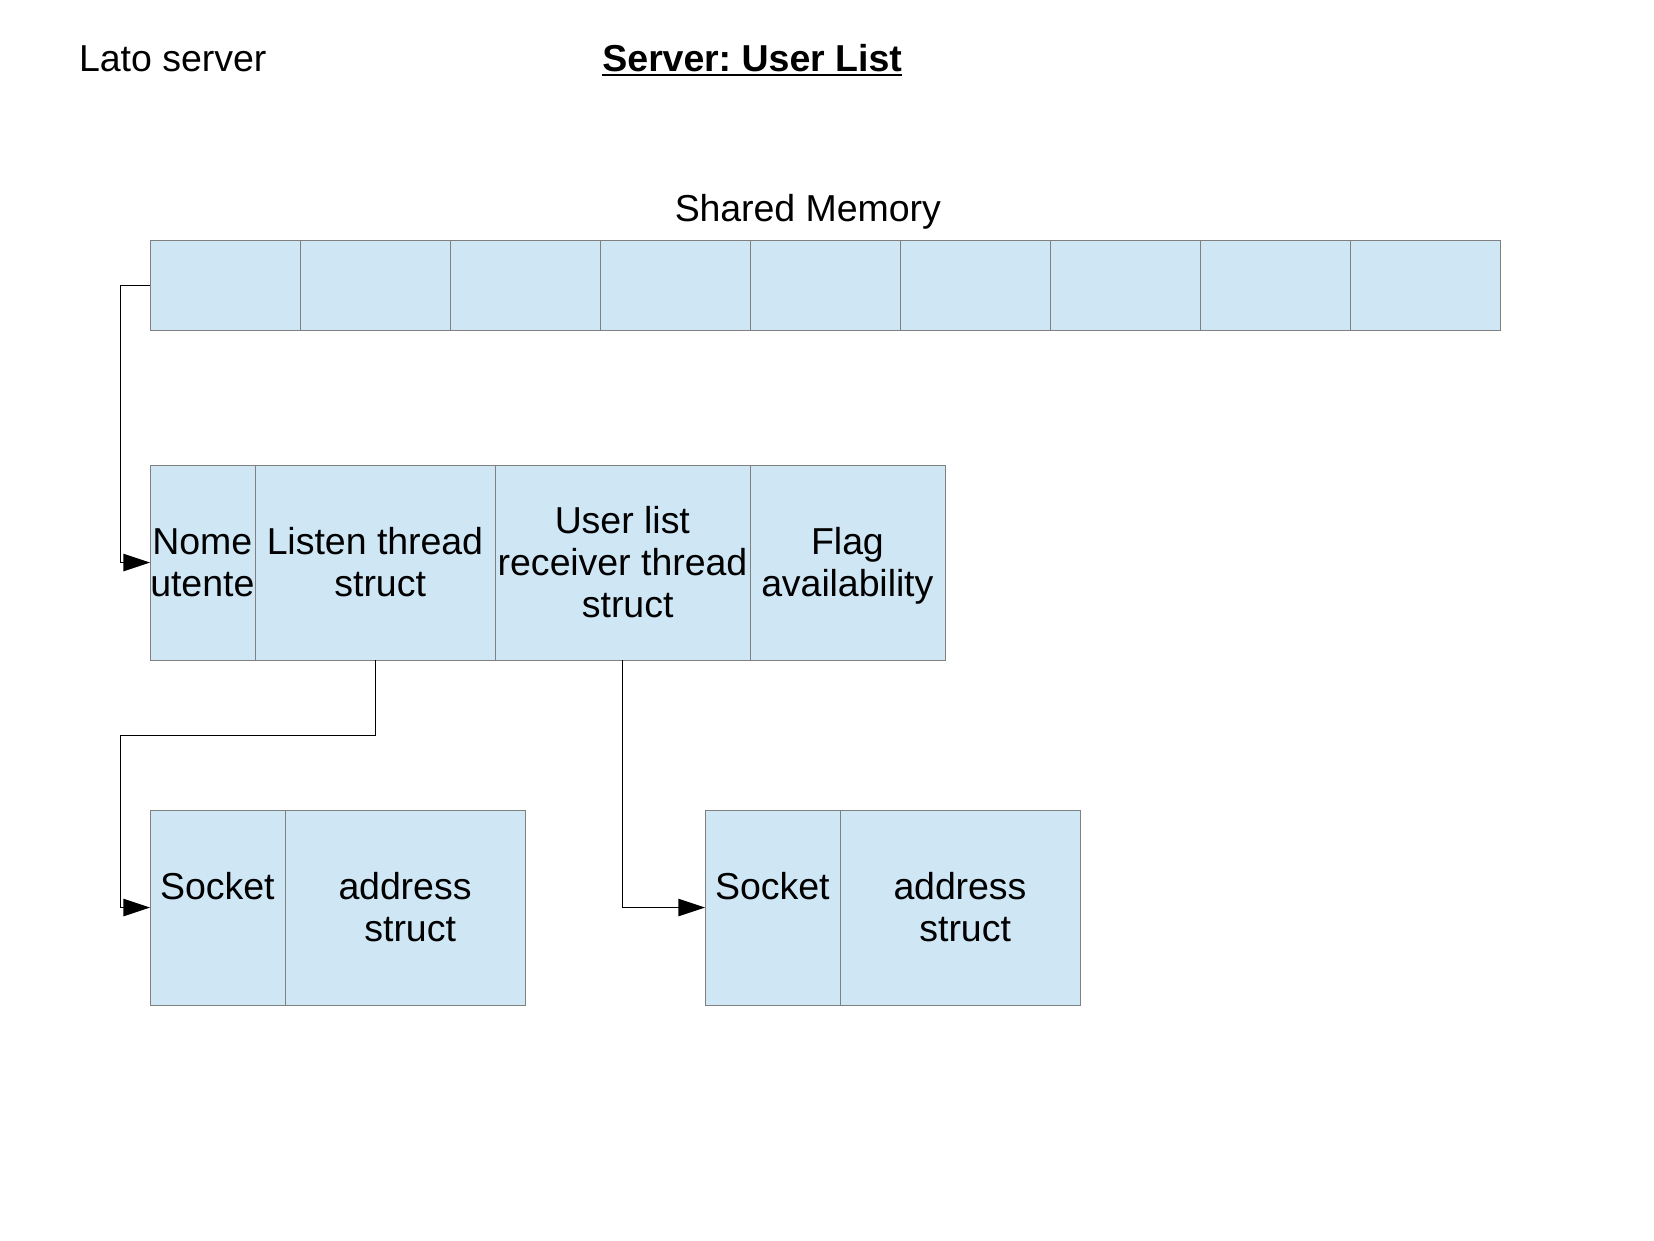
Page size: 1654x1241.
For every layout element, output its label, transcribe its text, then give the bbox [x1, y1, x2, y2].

text_box Flag availability [751, 465, 946, 661]
text_box Socket [705, 810, 841, 1006]
text_box Server: User List [587, 30, 1066, 129]
text_box [150, 240, 1501, 331]
text_box User list receiver thread struct [495, 465, 751, 661]
text_box address struct [286, 810, 526, 1006]
text_box Nome utente [150, 465, 256, 661]
text_box Shared Memory [660, 180, 976, 237]
text_box Listen thread struct [256, 465, 495, 661]
text_box Lato server [64, 30, 327, 124]
text_box address struct [841, 810, 1081, 1006]
text_box Socket [150, 810, 286, 1006]
